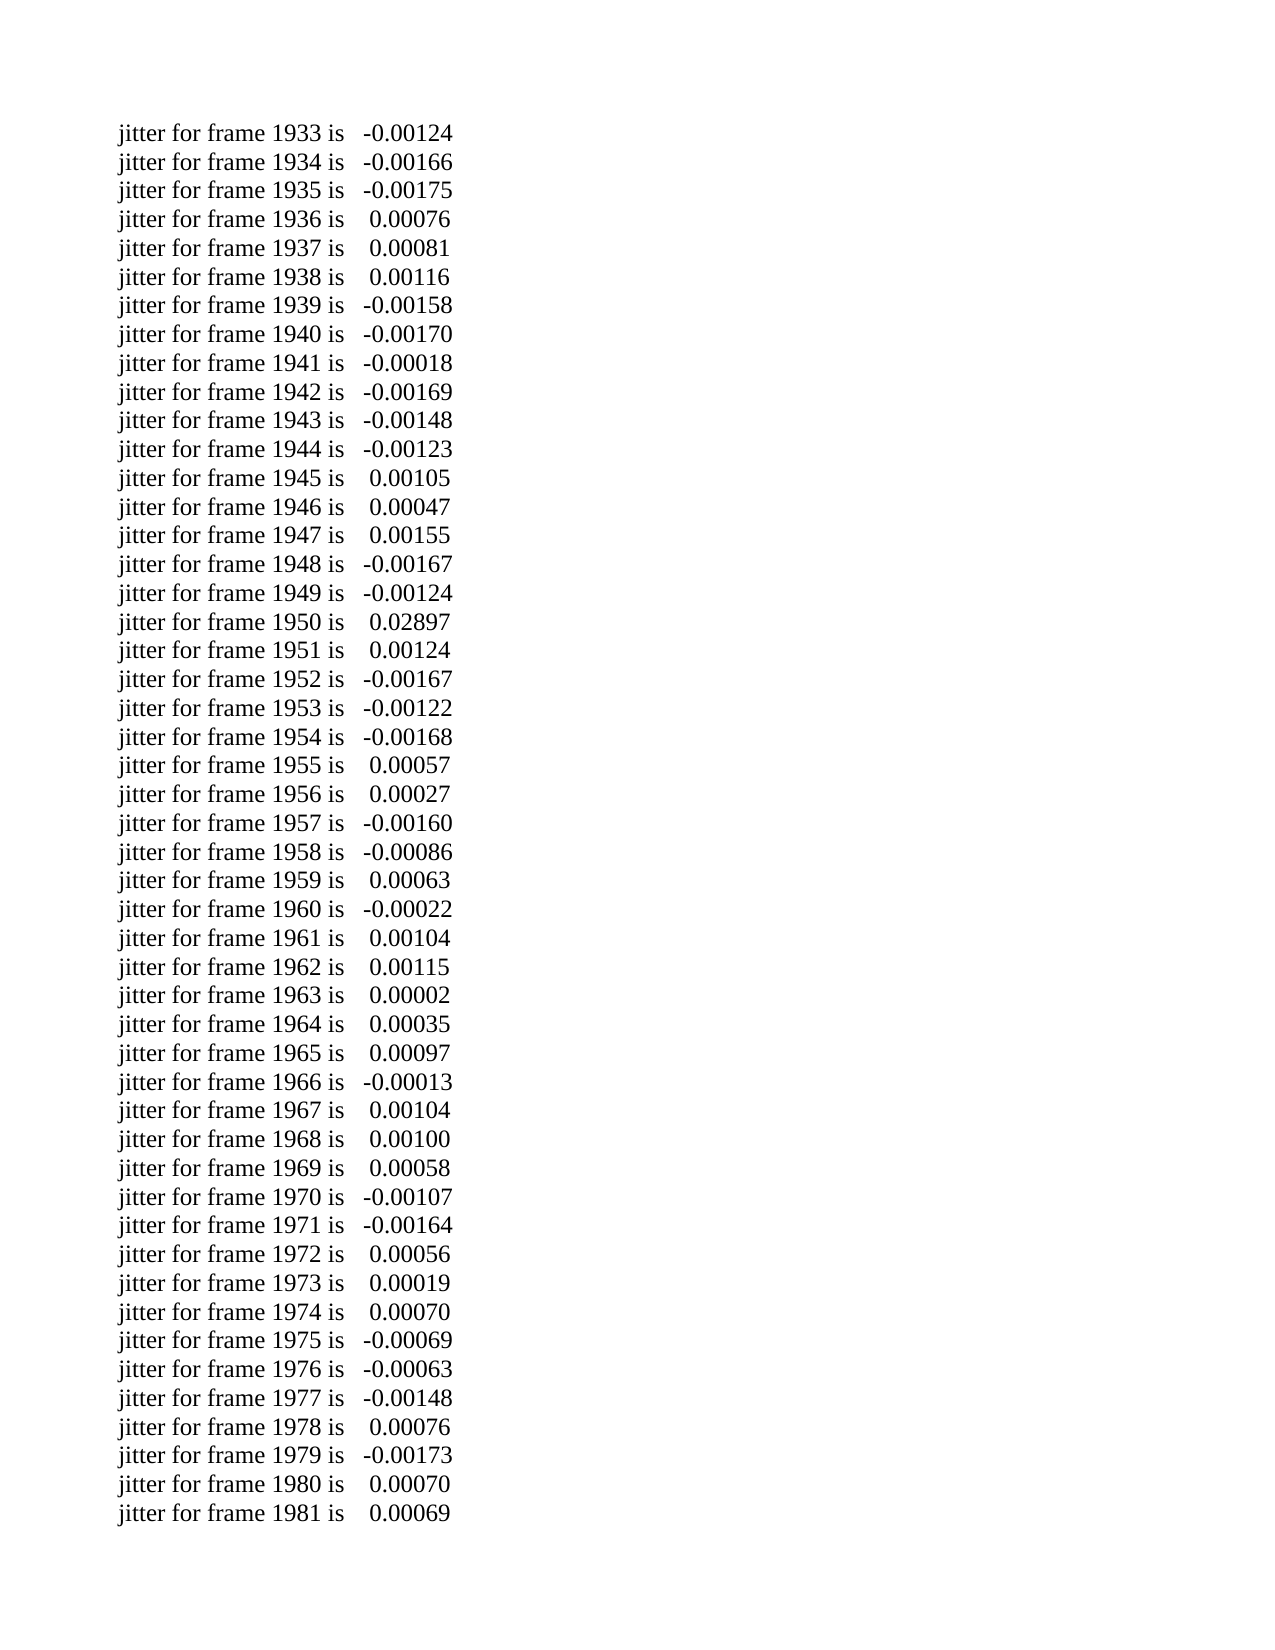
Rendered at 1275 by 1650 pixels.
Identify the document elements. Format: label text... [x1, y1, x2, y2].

text jitter for frame 1939 is -0.00158 [118, 291, 1157, 319]
text jitter for frame 1953 is -0.00122 [118, 693, 1157, 722]
text jitter for frame 1973 is 0.00019 [118, 1268, 1157, 1297]
text jitter for frame 1961 is 0.00104 [118, 923, 1157, 952]
text jitter for frame 1944 is -0.00123 [118, 434, 1157, 463]
text jitter for frame 1958 is -0.00086 [118, 837, 1157, 866]
text jitter for frame 1945 is 0.00105 [118, 463, 1157, 492]
text jitter for frame 1934 is -0.00166 [118, 147, 1157, 176]
text jitter for frame 1981 is 0.00069 [118, 1498, 1157, 1527]
text jitter for frame 1940 is -0.00170 [118, 319, 1157, 348]
text jitter for frame 1933 is -0.00124 [118, 118, 1157, 147]
text jitter for frame 1979 is -0.00173 [118, 1441, 1157, 1469]
text jitter for frame 1974 is 0.00070 [118, 1297, 1157, 1326]
text jitter for frame 1937 is 0.00081 [118, 233, 1157, 262]
text jitter for frame 1975 is -0.00069 [118, 1326, 1157, 1354]
text jitter for frame 1969 is 0.00058 [118, 1153, 1157, 1182]
text jitter for frame 1977 is -0.00148 [118, 1383, 1157, 1412]
text jitter for frame 1954 is -0.00168 [118, 722, 1157, 751]
text jitter for frame 1962 is 0.00115 [118, 952, 1157, 981]
text jitter for frame 1964 is 0.00035 [118, 1009, 1157, 1038]
text jitter for frame 1938 is 0.00116 [118, 262, 1157, 291]
text jitter for frame 1959 is 0.00063 [118, 866, 1157, 894]
text jitter for frame 1963 is 0.00002 [118, 981, 1157, 1009]
text jitter for frame 1960 is -0.00022 [118, 894, 1157, 923]
text jitter for frame 1952 is -0.00167 [118, 664, 1157, 693]
text jitter for frame 1942 is -0.00169 [118, 377, 1157, 406]
text jitter for frame 1941 is -0.00018 [118, 348, 1157, 377]
text jitter for frame 1967 is 0.00104 [118, 1096, 1157, 1124]
text jitter for frame 1970 is -0.00107 [118, 1182, 1157, 1211]
text jitter for frame 1965 is 0.00097 [118, 1038, 1157, 1067]
text jitter for frame 1955 is 0.00057 [118, 751, 1157, 779]
text jitter for frame 1947 is 0.00155 [118, 521, 1157, 549]
text jitter for frame 1980 is 0.00070 [118, 1469, 1157, 1498]
text jitter for frame 1935 is -0.00175 [118, 176, 1157, 204]
text jitter for frame 1971 is -0.00164 [118, 1211, 1157, 1239]
text jitter for frame 1966 is -0.00013 [118, 1067, 1157, 1096]
text jitter for frame 1946 is 0.00047 [118, 492, 1157, 521]
text jitter for frame 1949 is -0.00124 [118, 578, 1157, 607]
text jitter for frame 1972 is 0.00056 [118, 1239, 1157, 1268]
text jitter for frame 1951 is 0.00124 [118, 636, 1157, 664]
text jitter for frame 1950 is 0.02897 [118, 607, 1157, 636]
text jitter for frame 1943 is -0.00148 [118, 406, 1157, 434]
text jitter for frame 1978 is 0.00076 [118, 1412, 1157, 1441]
text jitter for frame 1976 is -0.00063 [118, 1354, 1157, 1383]
text jitter for frame 1968 is 0.00100 [118, 1124, 1157, 1153]
text jitter for frame 1948 is -0.00167 [118, 549, 1157, 578]
text jitter for frame 1956 is 0.00027 [118, 779, 1157, 808]
text jitter for frame 1957 is -0.00160 [118, 808, 1157, 837]
text jitter for frame 1936 is 0.00076 [118, 204, 1157, 233]
